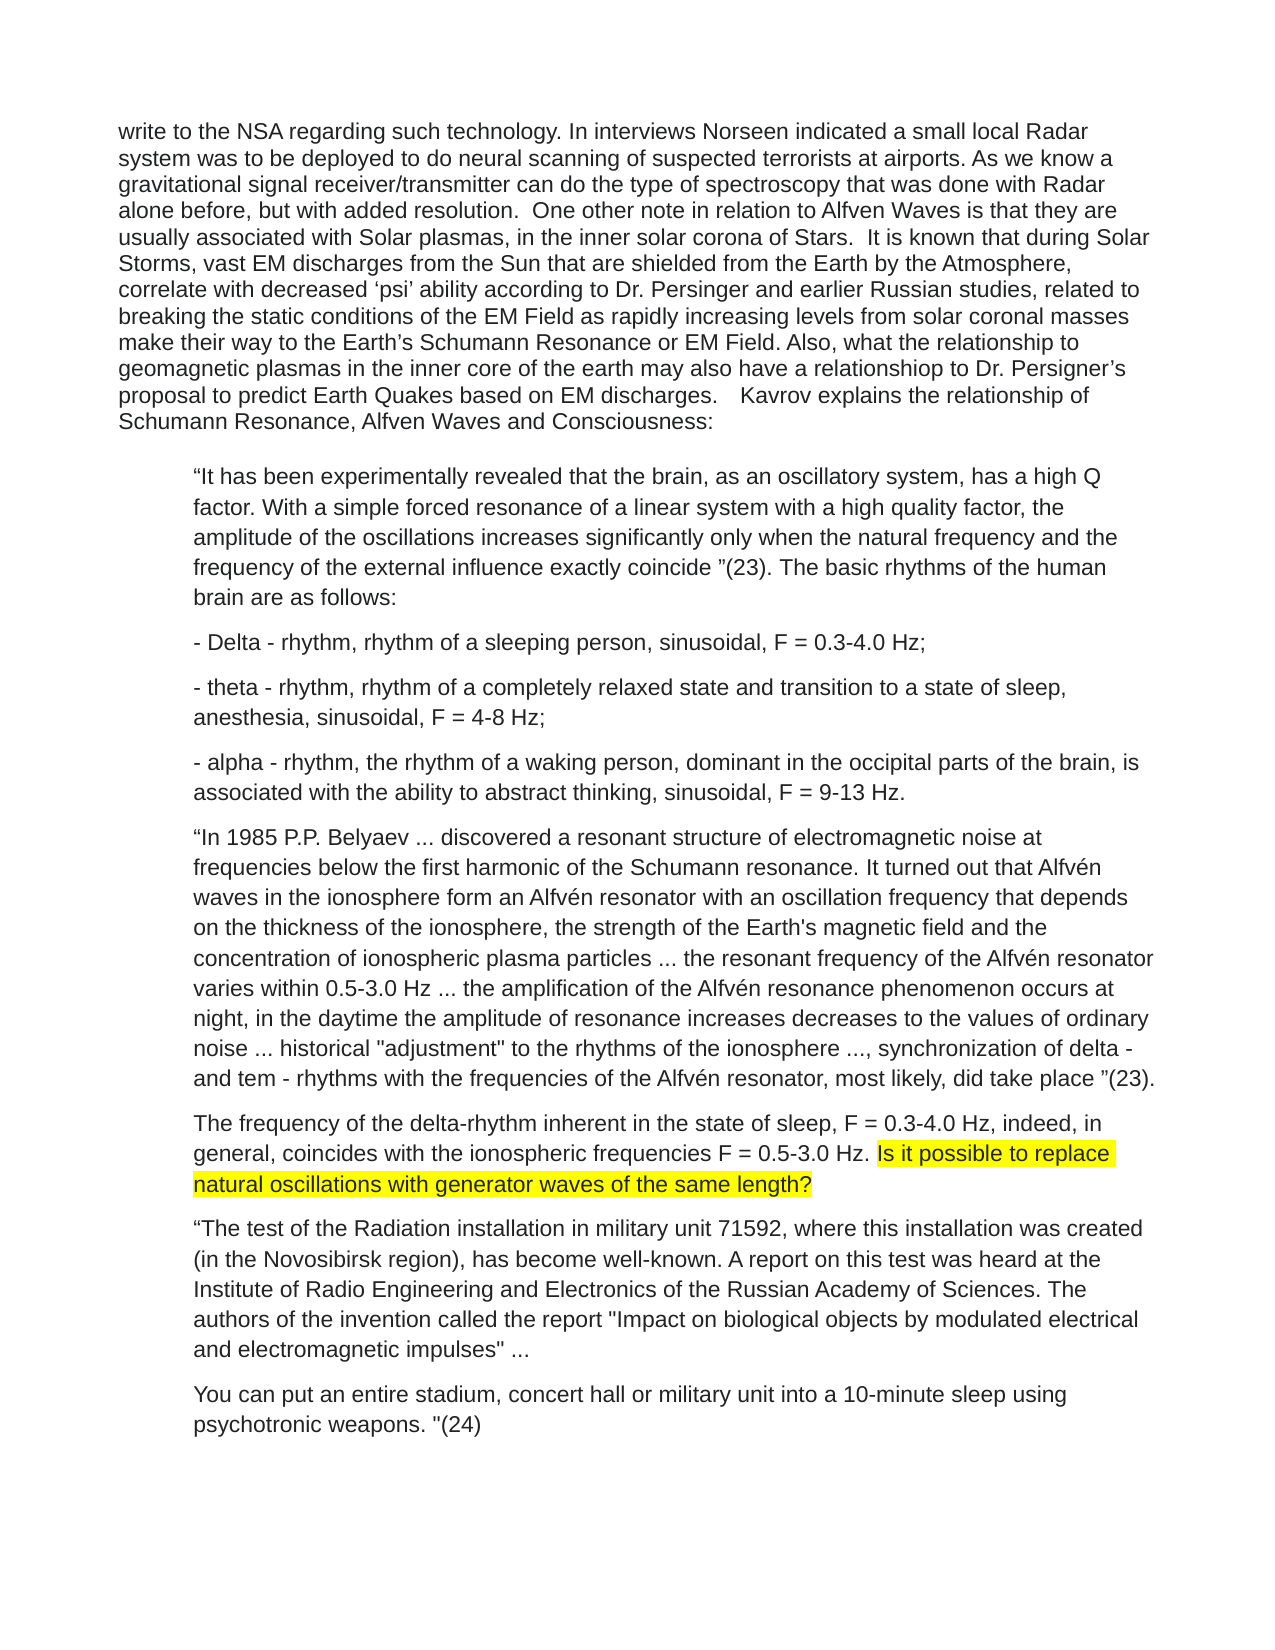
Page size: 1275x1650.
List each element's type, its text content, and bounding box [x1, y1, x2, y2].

text - theta - rhythm, rhythm of a completely relaxed state and transition to a state of sleep, anesthesia, sinusoidal, F = 4-8 Hz; [193, 674, 1157, 730]
text The frequency of the delta-rhythm inherent in the state of sleep, F = 0.3-4.0 Hz, indeed, in general, coincides with the ionospheric frequencies F = 0.5-3.0 Hz. Is it possible to replace natural oscillations with generator waves of the same length? [193, 1110, 1157, 1197]
text “The test of the Radiation installation in military unit 71592, where this installation was created (in the Novosibirsk region), has become well-known. A report on this test was heard at the Institute of Radio Engineering and Electronics of the Russian Academy of Sciences. The authors of the invention called the report "Impact on biological objects by modulated electrical and electromagnetic impulses" ... [193, 1215, 1157, 1363]
text “In 1985 P.P. Belyaev ... discovered a resonant structure of electromagnetic noise at frequencies below the first harmonic of the Schumann resonance. It turned out that Alfvén waves in the ionosphere form an Alfvén resonator with an oscillation frequency that depends on the thickness of the ionosphere, the strength of the Earth's magnetic field and the concentration of ionospheric plasma particles ... the resonant frequency of the Alfvén resonator varies within 0.5-3.0 Hz ... the amplification of the Alfvén resonance phenomenon occurs at night, in the daytime the amplitude of resonance increases decreases to the values ​​of ordinary noise ... historical "adjustment" to the rhythms of the ionosphere ..., synchronization of delta - and tem - rhythms with the frequencies of the Alfvén resonator, most likely, did take place ”(23). [193, 824, 1157, 1092]
text - alpha - rhythm, the rhythm of a waking person, dominant in the occipital parts of the brain, is associated with the ability to abstract thinking, sinusoidal, F = 9-13 Hz. [193, 749, 1157, 805]
text You can put an entire stadium, concert hall or military unit into a 10-minute sleep using psychotronic weapons. "(24) [193, 1381, 1157, 1438]
text - Delta - rhythm, rhythm of a sleeping person, sinusoidal, F = 0.3-4.0 Hz; [193, 629, 1157, 655]
text write to the NSA regarding such technology. In interviews Norseen indicated a small local Radar system was to be deployed to do neural scanning of suspected terrorists at airports. As we know a gravitational signal receiver/transmitter can do the type of spectroscopy that was done with Radar alone before, but with added resolution. One other note in relation to Alfven Waves is that they are usually associated with Solar plasmas, in the inner solar corona of Stars. It is known that during Solar Storms, vast EM discharges from the Sun that are shielded from the Earth by the Atmosphere, correlate with decreased ‘psi’ ability according to Dr. Persinger and earlier Russian studies, related to breaking the static conditions of the EM Field as rapidly increasing levels from solar coronal masses make their way to the Earth’s Schumann Resonance or EM Field. Also, what the relationship to geomagnetic plasmas in the inner core of the earth may also have a relationshiop to Dr. Persigner’s proposal to predict Earth Quakes based on EM discharges. Kavrov explains the relationship of Schumann Resonance, Alfven Waves and Consciousness: [118, 118, 1157, 434]
text “It has been experimentally revealed that the brain, as an oscillatory system, has a high Q factor. With a simple forced resonance of a linear system with a high quality factor, the amplitude of the oscillations increases significantly only when the natural frequency and the frequency of the external influence exactly coincide ”(23). The basic rhythms of the human brain are as follows: [193, 463, 1157, 611]
